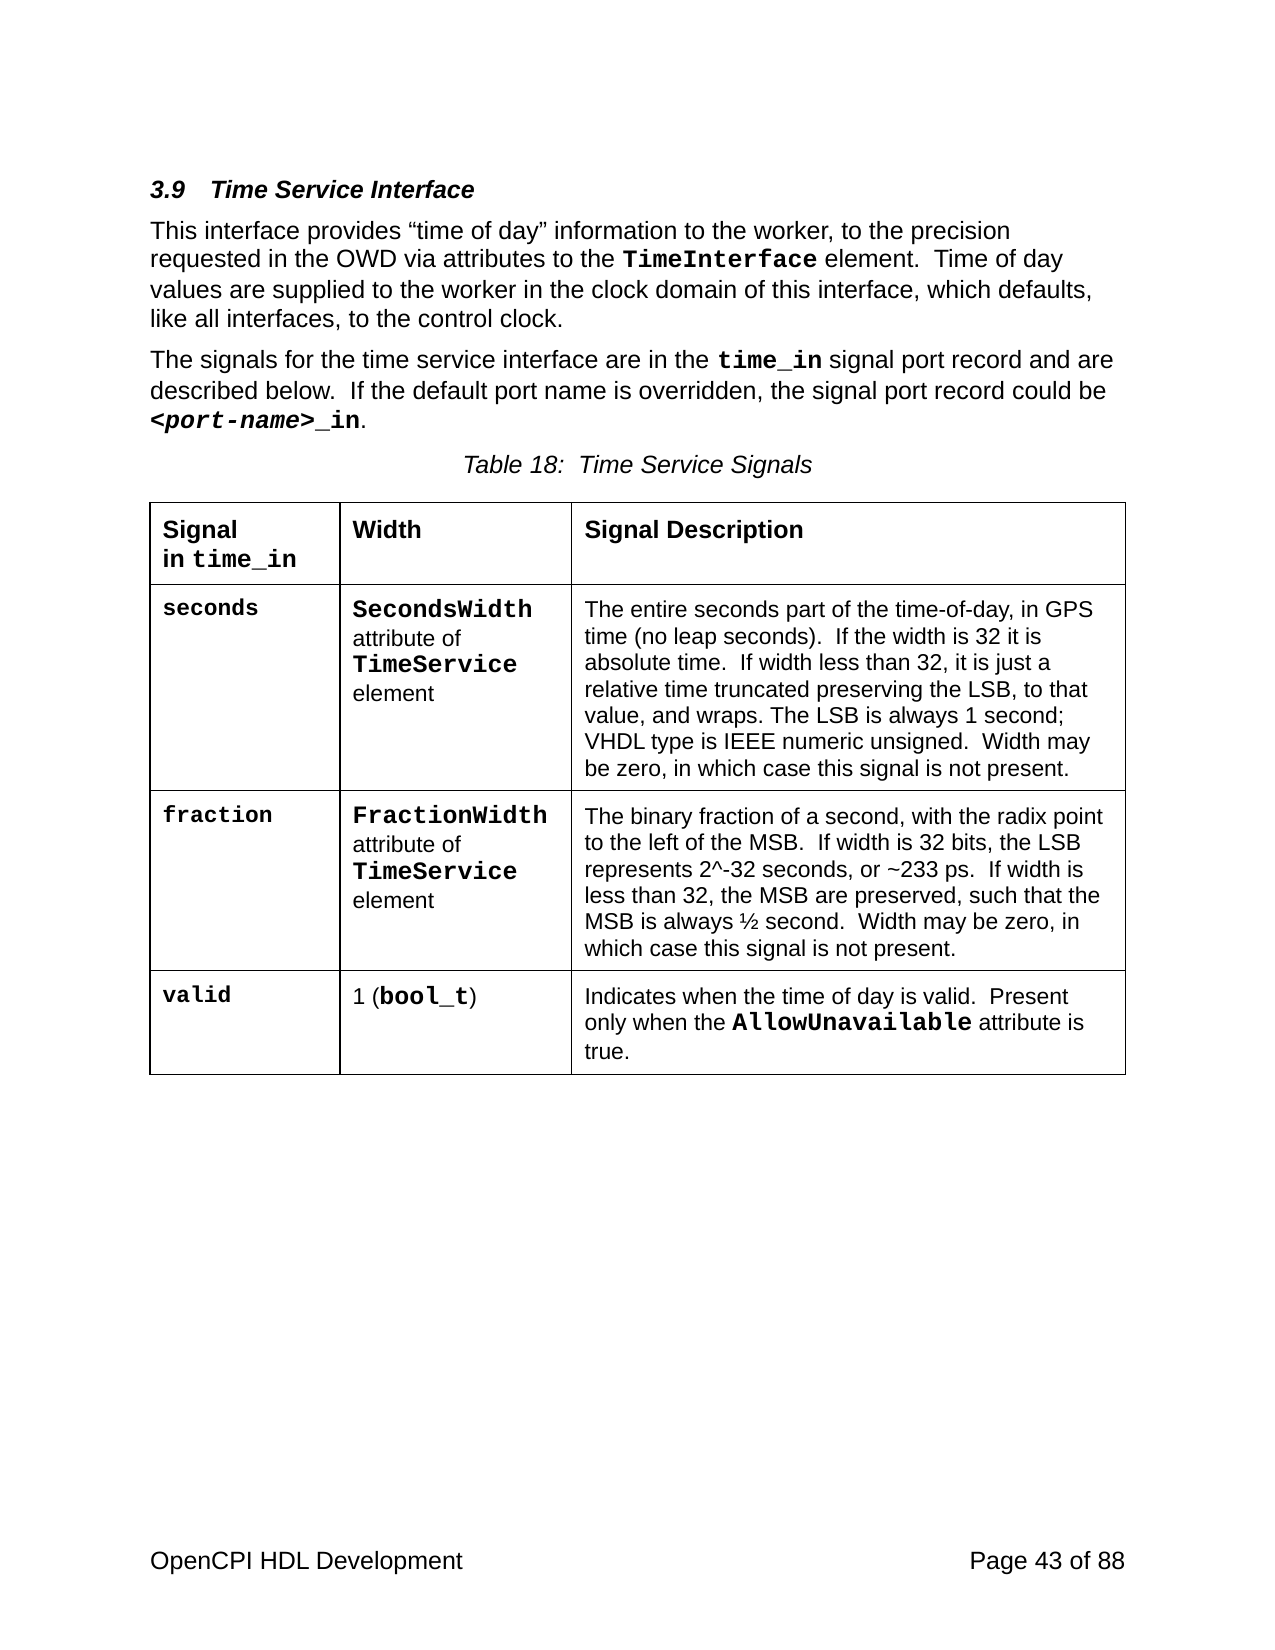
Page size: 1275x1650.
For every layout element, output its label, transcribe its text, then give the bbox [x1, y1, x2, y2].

table_header Signal Description [572, 503, 1125, 583]
table_cell The entire seconds part of the time-of-day, in GPS time (no leap seconds). If the width is 32 it is absolute time. If width less than 32, it is just a relative time truncated preserving the LSB, to that value, and wraps. The LSB is always 1 second; VHDL type is IEEE numeric unsigned. Width may be zero, in which case this signal is not present. [572, 585, 1125, 790]
table_header Signal in time_in [151, 503, 339, 583]
table_cell seconds [151, 585, 339, 790]
table_cell fraction [151, 791, 339, 970]
text Table 18: Time Service Signals [150, 451, 1125, 479]
text The signals for the time service interface are in the time_in signal port record and are described below. If the default port name is overridden, the signal port record could be <port-name>_in. [150, 345, 1125, 436]
table_cell Indicates when the time of day is valid. Present only when the AllowUnavailable attribute is true. [572, 971, 1125, 1074]
table_header Width [341, 503, 571, 583]
subtitle Time Service Interface [150, 175, 1125, 204]
table_cell valid [151, 971, 339, 1074]
table_cell SecondsWidth attribute of TimeService element [341, 585, 571, 790]
table_cell FractionWidth attribute of TimeService element [341, 791, 571, 970]
table_cell 1 (bool_t) [341, 971, 571, 1074]
table_cell The binary fraction of a second, with the radix point to the left of the MSB. If width is 32 bits, the LSB represents 2^-32 seconds, or ~233 ps. If width is less than 32, the MSB are preserved, such that the MSB is always ½ second. Width may be zero, in which case this signal is not present. [572, 791, 1125, 970]
text This interface provides “time of day” information to the worker, to the precision requested in the OWD via attributes to the TimeInterface element. Time of day values are supplied to the worker in the clock domain of this interface, which defaults, like all interfaces, to the control clock. [150, 216, 1125, 333]
